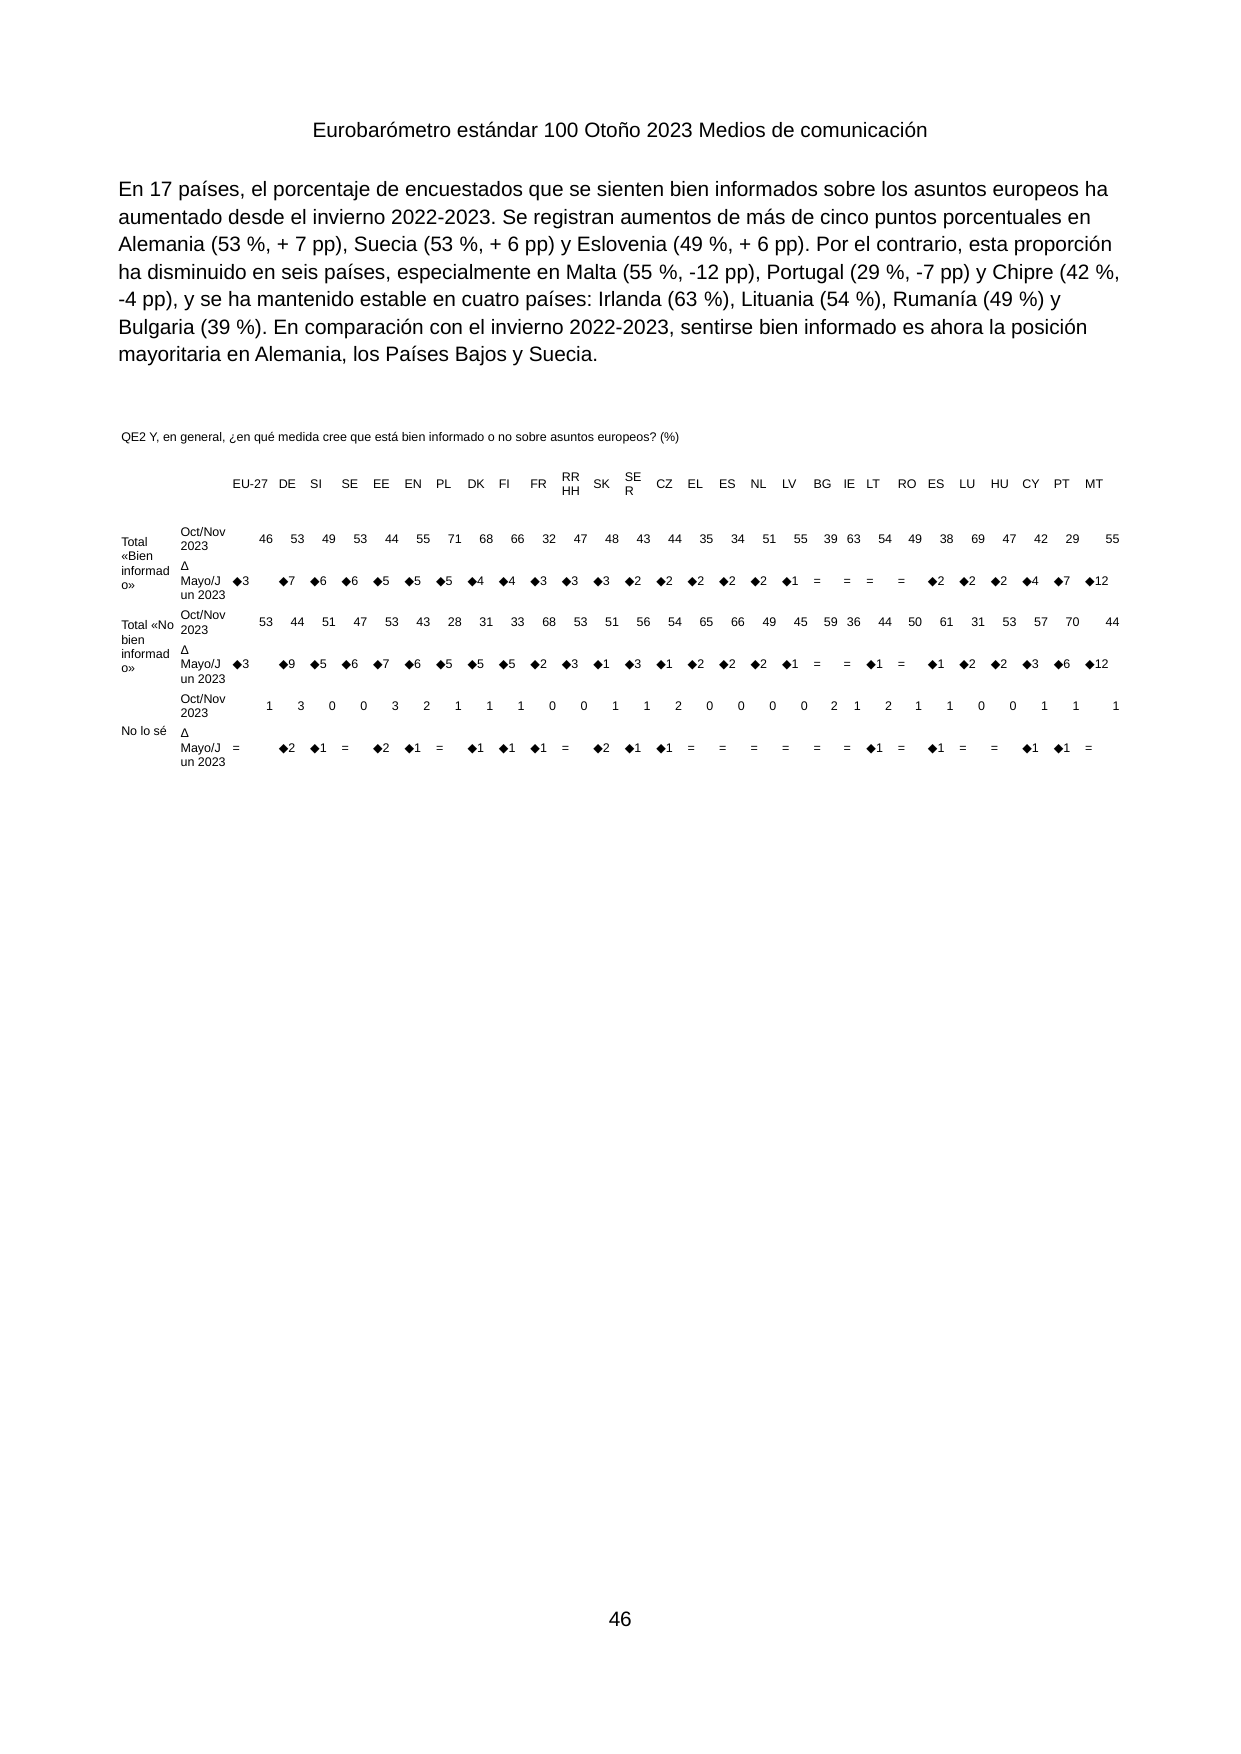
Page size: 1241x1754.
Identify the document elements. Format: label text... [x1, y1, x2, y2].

table_cell [988, 446, 1019, 467]
table_cell 1 [590, 689, 622, 723]
table_cell [716, 501, 747, 521]
table_cell 51 [307, 605, 338, 639]
table_cell CY [1019, 467, 1051, 501]
table_cell 1 [1019, 689, 1051, 723]
table_cell No lo sé [118, 689, 177, 772]
table_cell = [779, 723, 810, 772]
table_cell SI [307, 467, 338, 501]
table_cell ◆5 [307, 640, 338, 688]
table_cell 63 [840, 521, 863, 556]
table_cell 1 [464, 689, 496, 723]
table_cell RRHH [559, 467, 590, 501]
table_cell ◆1 [779, 556, 810, 605]
table_header [895, 426, 925, 446]
table_cell 32 [527, 521, 559, 556]
table_cell 39 [810, 521, 840, 556]
table_cell LV [779, 467, 810, 501]
table_cell 68 [527, 605, 559, 639]
table_cell 53 [339, 521, 370, 556]
table_cell 55 [401, 521, 433, 556]
table_cell Oct/Nov 2023 [178, 521, 229, 556]
table_cell = [863, 556, 895, 605]
table_cell [496, 501, 527, 521]
table_cell = [895, 723, 925, 772]
table_cell 33 [496, 605, 527, 639]
table_cell ◆1 [653, 723, 684, 772]
table_cell [1051, 501, 1082, 521]
table_cell 31 [956, 605, 988, 639]
table_cell ◆1 [590, 640, 622, 688]
table_header [956, 426, 988, 446]
table_cell = [895, 556, 925, 605]
table_cell [433, 501, 464, 521]
table_cell 1 [622, 689, 653, 723]
table_cell ◆2 [988, 640, 1019, 688]
table_cell [590, 446, 622, 467]
table_cell HU [988, 467, 1019, 501]
table_cell ◆6 [339, 556, 370, 605]
table_cell ◆5 [433, 640, 464, 688]
table_cell 66 [496, 521, 527, 556]
table_cell [810, 501, 840, 521]
table_cell 47 [988, 521, 1019, 556]
table_cell [1082, 446, 1122, 467]
table_cell DE [276, 467, 307, 501]
table_cell 0 [685, 689, 716, 723]
table_cell RO [895, 467, 925, 501]
table_cell ◆2 [653, 556, 684, 605]
table_cell ◆7 [1051, 556, 1082, 605]
table_cell [339, 501, 370, 521]
table_cell [559, 446, 590, 467]
table_cell [527, 501, 559, 521]
table_cell [779, 501, 810, 521]
table_cell [230, 446, 276, 467]
table_cell MT [1082, 467, 1122, 501]
table_cell ◆2 [622, 556, 653, 605]
table_cell [988, 501, 1019, 521]
table_cell 45 [779, 605, 810, 639]
table_cell ◆5 [433, 556, 464, 605]
table_cell Total «No bien informado» [118, 605, 177, 688]
text En 17 países, el porcentaje de encuestados que se sienten bien informados sobre los asuntos europeos ha aumentado desde el invierno 2022-2023. Se registran aumentos de más de cinco puntos porcentuales en Alemania (53 %, + 7 pp), Suecia (53 %, + 6 pp) y Eslovenia (49 %, + 6 pp). Por el contrario, esta proporción ha disminuido en seis países, especialmente en Malta (55 %, -12 pp), Portugal (29 %, -7 pp) y Chipre (42 %, -4 pp), y se ha mantenido estable en cuatro países: Irlanda (63 %), Lituania (54 %), Rumanía (49 %) y Bulgaria (39 %). En comparación con el invierno 2022-2023, sentirse bien informado es ahora la posición mayoritaria en Alemania, los Países Bajos y Suecia. [118, 177, 1122, 366]
table_cell [307, 501, 338, 521]
table_cell ◆3 [230, 556, 276, 605]
table_cell = [956, 723, 988, 772]
table_cell 42 [1019, 521, 1051, 556]
table_cell ◆2 [685, 640, 716, 688]
table_cell 43 [401, 605, 433, 639]
table_cell [496, 446, 527, 467]
table_cell = [748, 723, 779, 772]
table_cell ◆2 [276, 723, 307, 772]
table_cell ◆2 [716, 640, 747, 688]
table_cell 44 [653, 521, 684, 556]
table_cell [464, 446, 496, 467]
table_cell 2 [810, 689, 840, 723]
table_cell 44 [863, 605, 895, 639]
table_cell ◆3 [559, 556, 590, 605]
table_cell ◆2 [590, 723, 622, 772]
table_cell 43 [622, 521, 653, 556]
table_cell 47 [339, 605, 370, 639]
table_cell ◆4 [464, 556, 496, 605]
table_header [1082, 426, 1122, 446]
table_cell = [840, 556, 863, 605]
table_cell 47 [559, 521, 590, 556]
table_cell SK [590, 467, 622, 501]
table_cell ◆1 [307, 723, 338, 772]
table_cell = [840, 723, 863, 772]
table_header [988, 426, 1019, 446]
table_cell 0 [527, 689, 559, 723]
table_cell 31 [464, 605, 496, 639]
table_cell ◆1 [464, 723, 496, 772]
table_cell ◆2 [925, 556, 956, 605]
table_cell ◆1 [925, 640, 956, 688]
table_cell ◆2 [748, 556, 779, 605]
table_cell 3 [370, 689, 401, 723]
table_cell ◆3 [559, 640, 590, 688]
table_cell [370, 501, 401, 521]
table_cell [956, 446, 988, 467]
table_cell 38 [925, 521, 956, 556]
table_cell [307, 446, 338, 467]
table_cell = [810, 556, 840, 605]
table_cell 49 [307, 521, 338, 556]
table_cell Total «Bien informado» [118, 521, 177, 605]
table_cell [590, 501, 622, 521]
table_cell = [559, 723, 590, 772]
table_cell PT [1051, 467, 1082, 501]
table_cell [685, 501, 716, 521]
table_cell [653, 446, 684, 467]
table_cell = [1082, 723, 1122, 772]
table_cell EU-27 [230, 467, 276, 501]
table_cell 44 [370, 521, 401, 556]
table_cell ◆1 [1051, 723, 1082, 772]
table_header [840, 426, 863, 446]
table_cell EN [401, 467, 433, 501]
table_cell ES [925, 467, 956, 501]
table_cell ◆1 [527, 723, 559, 772]
table_cell 0 [307, 689, 338, 723]
table_cell = [685, 723, 716, 772]
table_cell = [433, 723, 464, 772]
table_cell ◆1 [622, 723, 653, 772]
table_cell [956, 501, 988, 521]
table_cell ◆9 [276, 640, 307, 688]
table_cell 56 [622, 605, 653, 639]
table_header [1051, 426, 1082, 446]
table_cell ◆2 [956, 640, 988, 688]
table_cell ◆5 [370, 556, 401, 605]
table_cell 0 [559, 689, 590, 723]
table_cell 51 [748, 521, 779, 556]
table_cell 1 [895, 689, 925, 723]
table_cell ◆3 [230, 640, 276, 688]
table_header [810, 426, 840, 446]
table_cell FR [527, 467, 559, 501]
table_cell [276, 501, 307, 521]
table_cell [464, 501, 496, 521]
table_cell 1 [496, 689, 527, 723]
table_cell [925, 501, 956, 521]
table_cell 0 [988, 689, 1019, 723]
table_cell DK [464, 467, 496, 501]
table_cell = [988, 723, 1019, 772]
table_cell 53 [559, 605, 590, 639]
table_cell 55 [1082, 521, 1122, 556]
table_cell FI [496, 467, 527, 501]
table_cell ◆3 [622, 640, 653, 688]
table_cell SE [339, 467, 370, 501]
table_cell ◆3 [527, 556, 559, 605]
table_cell LT [863, 467, 895, 501]
table_cell ◆5 [496, 640, 527, 688]
table_cell ◆1 [653, 640, 684, 688]
table_cell 53 [988, 605, 1019, 639]
table_cell 70 [1051, 605, 1082, 639]
table_cell ◆6 [307, 556, 338, 605]
table_cell 36 [840, 605, 863, 639]
table_cell 46 [230, 521, 276, 556]
table_cell 2 [653, 689, 684, 723]
table_cell = [810, 640, 840, 688]
table_cell ◆2 [988, 556, 1019, 605]
table_cell [178, 446, 229, 467]
table_cell 51 [590, 605, 622, 639]
table_cell [863, 446, 895, 467]
table_cell EL [685, 467, 716, 501]
table_cell = [840, 640, 863, 688]
table_cell 59 [810, 605, 840, 639]
table_cell [230, 501, 276, 521]
table_cell = [230, 723, 276, 772]
table_cell ◆3 [590, 556, 622, 605]
table_cell 44 [1082, 605, 1122, 639]
table_cell 54 [863, 521, 895, 556]
table_cell [118, 467, 177, 501]
table_cell ◆1 [863, 640, 895, 688]
table_cell 2 [401, 689, 433, 723]
table_cell Δ Mayo/Jun 2023 [178, 556, 229, 605]
table_cell NL [748, 467, 779, 501]
table_header [925, 426, 956, 446]
table_cell 0 [716, 689, 747, 723]
table_cell ES [716, 467, 747, 501]
table_header [716, 426, 747, 446]
table_cell 53 [276, 521, 307, 556]
table_cell ◆6 [339, 640, 370, 688]
table_cell ◆2 [370, 723, 401, 772]
table_cell [1082, 501, 1122, 521]
table_cell 49 [895, 521, 925, 556]
table_cell IE [840, 467, 863, 501]
table_cell [401, 446, 433, 467]
table_cell [1051, 446, 1082, 467]
table_cell [559, 501, 590, 521]
table_cell Oct/Nov 2023 [178, 689, 229, 723]
table_header QE2 Y, en general, ¿en qué medida cree que está bien informado o no sobre asuntos europeos? (%) [118, 426, 716, 446]
table_cell 1 [1051, 689, 1082, 723]
table_cell Δ Mayo/Jun 2023 [178, 640, 229, 688]
table_cell ◆1 [1019, 723, 1051, 772]
table_cell 35 [685, 521, 716, 556]
table_cell ◆4 [496, 556, 527, 605]
table_cell 44 [276, 605, 307, 639]
table_cell ◆6 [1051, 640, 1082, 688]
table_cell = [810, 723, 840, 772]
table_cell 2 [863, 689, 895, 723]
table_cell 68 [464, 521, 496, 556]
table_cell [118, 446, 177, 467]
table_cell ◆4 [1019, 556, 1051, 605]
table_cell ◆7 [370, 640, 401, 688]
table_cell ◆5 [401, 556, 433, 605]
table_cell [1019, 446, 1051, 467]
table_cell 1 [925, 689, 956, 723]
table_cell 1 [840, 689, 863, 723]
table_cell 66 [716, 605, 747, 639]
table_cell [370, 446, 401, 467]
table_cell ◆1 [779, 640, 810, 688]
table_cell [779, 446, 810, 467]
table_cell [178, 501, 229, 521]
table_cell LU [956, 467, 988, 501]
table_cell [840, 446, 863, 467]
table_cell 3 [276, 689, 307, 723]
table_cell [401, 501, 433, 521]
table_cell 1 [433, 689, 464, 723]
table_cell 53 [230, 605, 276, 639]
table_cell ◆1 [401, 723, 433, 772]
table_cell 55 [779, 521, 810, 556]
table_cell Δ Mayo/Jun 2023 [178, 723, 229, 772]
table_cell 65 [685, 605, 716, 639]
table_cell [863, 501, 895, 521]
table_cell [622, 501, 653, 521]
table_cell 0 [956, 689, 988, 723]
table_cell [622, 446, 653, 467]
table_header [748, 426, 779, 446]
table_cell [895, 501, 925, 521]
table_cell [433, 446, 464, 467]
table_cell [748, 446, 779, 467]
table_cell 29 [1051, 521, 1082, 556]
table_cell 57 [1019, 605, 1051, 639]
table_cell 69 [956, 521, 988, 556]
table_cell ◆2 [527, 640, 559, 688]
table_cell 50 [895, 605, 925, 639]
table_cell [118, 501, 177, 521]
table_cell ◆7 [276, 556, 307, 605]
table_cell [1019, 501, 1051, 521]
table_cell ◆12 [1082, 556, 1122, 605]
table_cell 34 [716, 521, 747, 556]
table_cell ◆2 [685, 556, 716, 605]
table_cell ◆6 [401, 640, 433, 688]
table_cell [895, 446, 925, 467]
table_cell ◆3 [1019, 640, 1051, 688]
table_cell 0 [339, 689, 370, 723]
table_cell [716, 446, 747, 467]
table_cell = [895, 640, 925, 688]
table_cell [178, 467, 229, 501]
table_cell 1 [1082, 689, 1122, 723]
table_cell 71 [433, 521, 464, 556]
table_cell 54 [653, 605, 684, 639]
table_cell ◆1 [496, 723, 527, 772]
table_cell 1 [230, 689, 276, 723]
table_cell 0 [779, 689, 810, 723]
table_header [863, 426, 895, 446]
table_cell ◆5 [464, 640, 496, 688]
table_cell PL [433, 467, 464, 501]
table_cell [685, 446, 716, 467]
table_cell 0 [748, 689, 779, 723]
table_cell 61 [925, 605, 956, 639]
table_header [1019, 426, 1051, 446]
table_cell ◆2 [748, 640, 779, 688]
table_cell BG [810, 467, 840, 501]
table_cell CZ [653, 467, 684, 501]
table_cell Oct/Nov 2023 [178, 605, 229, 639]
table_cell 28 [433, 605, 464, 639]
table_cell [527, 446, 559, 467]
table_cell [276, 446, 307, 467]
table_cell [748, 501, 779, 521]
table_cell ◆1 [925, 723, 956, 772]
table_cell [925, 446, 956, 467]
table_cell SER [622, 467, 653, 501]
table_cell [810, 446, 840, 467]
table_header [779, 426, 810, 446]
table_cell [840, 501, 863, 521]
table_cell = [716, 723, 747, 772]
table_cell [339, 446, 370, 467]
table_cell EE [370, 467, 401, 501]
table_cell 48 [590, 521, 622, 556]
table_cell 53 [370, 605, 401, 639]
table_cell = [339, 723, 370, 772]
table_cell ◆12 [1082, 640, 1122, 688]
table_cell ◆2 [716, 556, 747, 605]
table_cell ◆1 [863, 723, 895, 772]
table_cell ◆2 [956, 556, 988, 605]
table_cell [653, 501, 684, 521]
table_cell 49 [748, 605, 779, 639]
